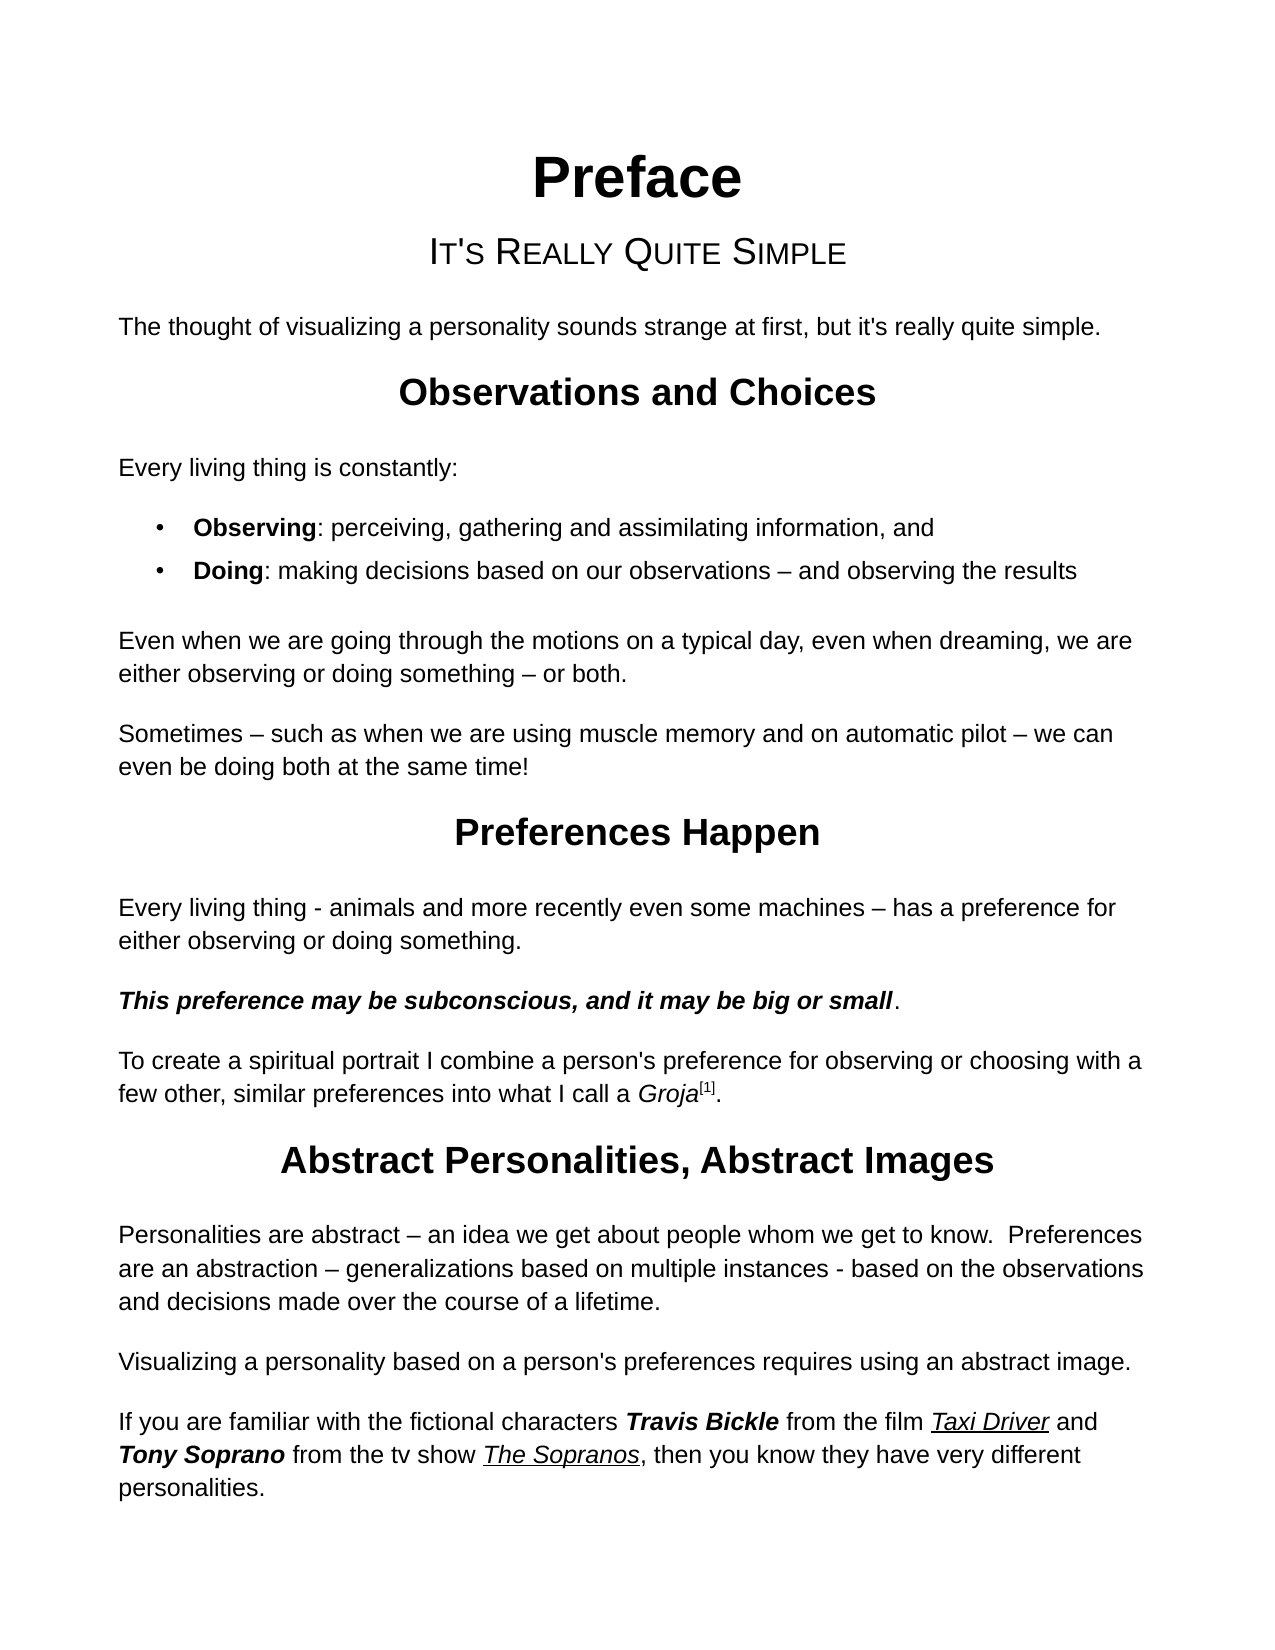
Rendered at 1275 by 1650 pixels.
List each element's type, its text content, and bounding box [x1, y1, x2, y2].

subtitle Abstract Personalities, Abstract Images [118, 1137, 1157, 1181]
text Even when we are going through the motions on a typical day, even when dreaming, we are either observing or doing something – or both. [118, 626, 1157, 688]
list Observing: perceiving, gathering and assimilating information, and [156, 513, 1157, 542]
text Every living thing - animals and more recently even some machines – has a preference for either observing or doing something. [118, 893, 1157, 955]
text Sometimes – such as when we are using muscle memory and on automatic pilot – we can even be doing both at the same time! [118, 719, 1157, 781]
text Personalities are abstract – an idea we get about people whom we get to know. Preferences are an abstraction – generalizations based on multiple instances - based on the observations and decisions made over the course of a lifetime. [118, 1221, 1157, 1315]
list Doing: making decisions based on our observations – and observing the results [156, 556, 1157, 585]
text If you are familiar with the fictional characters Travis Bickle from the film Taxi Driver and Tony Soprano from the tv show The Sopranos, then you know they have very different personalities. [118, 1407, 1157, 1501]
text The thought of visualizing a personality sounds strange at first, but it's really quite simple. [118, 312, 1157, 340]
text To create a spiritual portrait I combine a person's preference for observing or choosing with a few other, similar preferences into what I call a Groja[1]. [118, 1046, 1157, 1108]
text Every living thing is constantly: [118, 453, 1157, 481]
text Visualizing a personality based on a person's preferences requires using an abstract image. [118, 1347, 1157, 1375]
subtitle It's Really Quite Simple [118, 229, 1157, 272]
text This preference may be subconscious, and it may be big or small. [118, 986, 1157, 1015]
subtitle Preferences Happen [118, 810, 1157, 854]
title Preface [118, 143, 1157, 210]
subtitle Observations and Choices [118, 369, 1157, 413]
